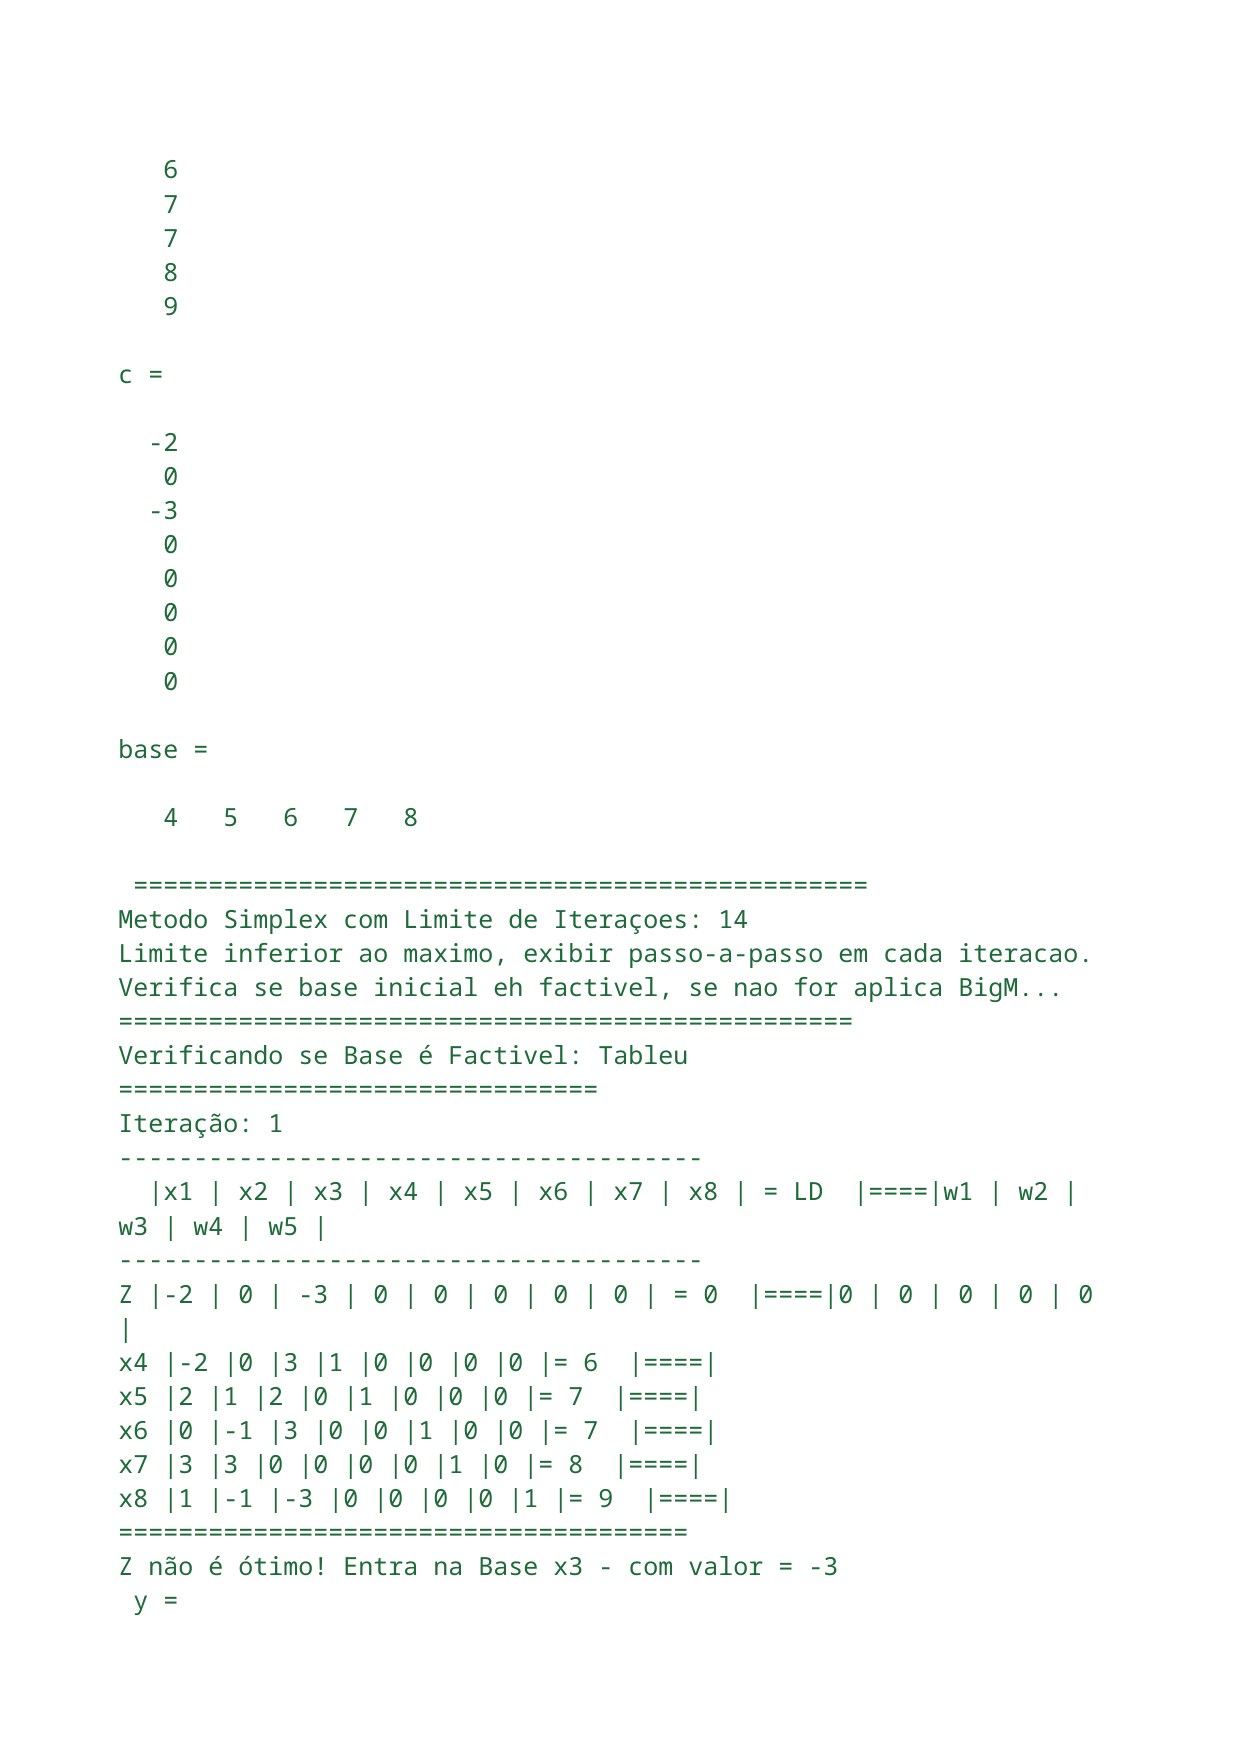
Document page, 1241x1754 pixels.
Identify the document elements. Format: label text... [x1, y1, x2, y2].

text 0 [118, 527, 1122, 561]
text 6 [118, 152, 1122, 186]
text 0 [118, 663, 1122, 697]
text 0 [118, 595, 1122, 629]
text 8 [118, 254, 1122, 288]
text x7 |3 |3 |0 |0 |0 |0 |1 |0 |= 8 |====| [118, 1447, 1122, 1481]
text -3 [118, 493, 1122, 527]
text x5 |2 |1 |2 |0 |1 |0 |0 |0 |= 7 |====| [118, 1378, 1122, 1412]
text Metodo Simplex com Limite de Iteraçoes: 14 [118, 902, 1122, 936]
text 0 [118, 561, 1122, 595]
text x4 |-2 |0 |3 |1 |0 |0 |0 |0 |= 6 |====| [118, 1344, 1122, 1378]
text Iteração: 1 [118, 1106, 1122, 1140]
text 0 [118, 629, 1122, 663]
text 9 [118, 288, 1122, 322]
text 7 [118, 220, 1122, 254]
text ================================================= [118, 867, 1122, 902]
text ================================================= [118, 1004, 1122, 1038]
text x8 |1 |-1 |-3 |0 |0 |0 |0 |1 |= 9 |====| [118, 1481, 1122, 1515]
text ====================================== [118, 1515, 1122, 1549]
text y = [118, 1583, 1122, 1617]
text Z não é ótimo! Entra na Base x3 - com valor = -3 [118, 1549, 1122, 1583]
text x6 |0 |-1 |3 |0 |0 |1 |0 |0 |= 7 |====| [118, 1412, 1122, 1447]
text -2 [118, 425, 1122, 459]
text Verificando se Base é Factivel: Tableu ================================ [118, 1038, 1122, 1106]
text --------------------------------------- [118, 1242, 1122, 1276]
text |x1 | x2 | x3 | x4 | x5 | x6 | x7 | x8 | = LD |====|w1 | w2 | w3 | w4 | w5 | [118, 1174, 1122, 1242]
text Limite inferior ao maximo, exibir passo-a-passo em cada iteracao. [118, 936, 1122, 970]
text c = [118, 357, 1122, 391]
text --------------------------------------- [118, 1140, 1122, 1174]
text Z |-2 | 0 | -3 | 0 | 0 | 0 | 0 | 0 | = 0 |====|0 | 0 | 0 | 0 | 0 | [118, 1276, 1122, 1344]
text 7 [118, 186, 1122, 220]
text 4 5 6 7 8 [118, 799, 1122, 833]
text base = [118, 731, 1122, 765]
text Verifica se base inicial eh factivel, se nao for aplica BigM... [118, 970, 1122, 1004]
text 0 [118, 459, 1122, 493]
